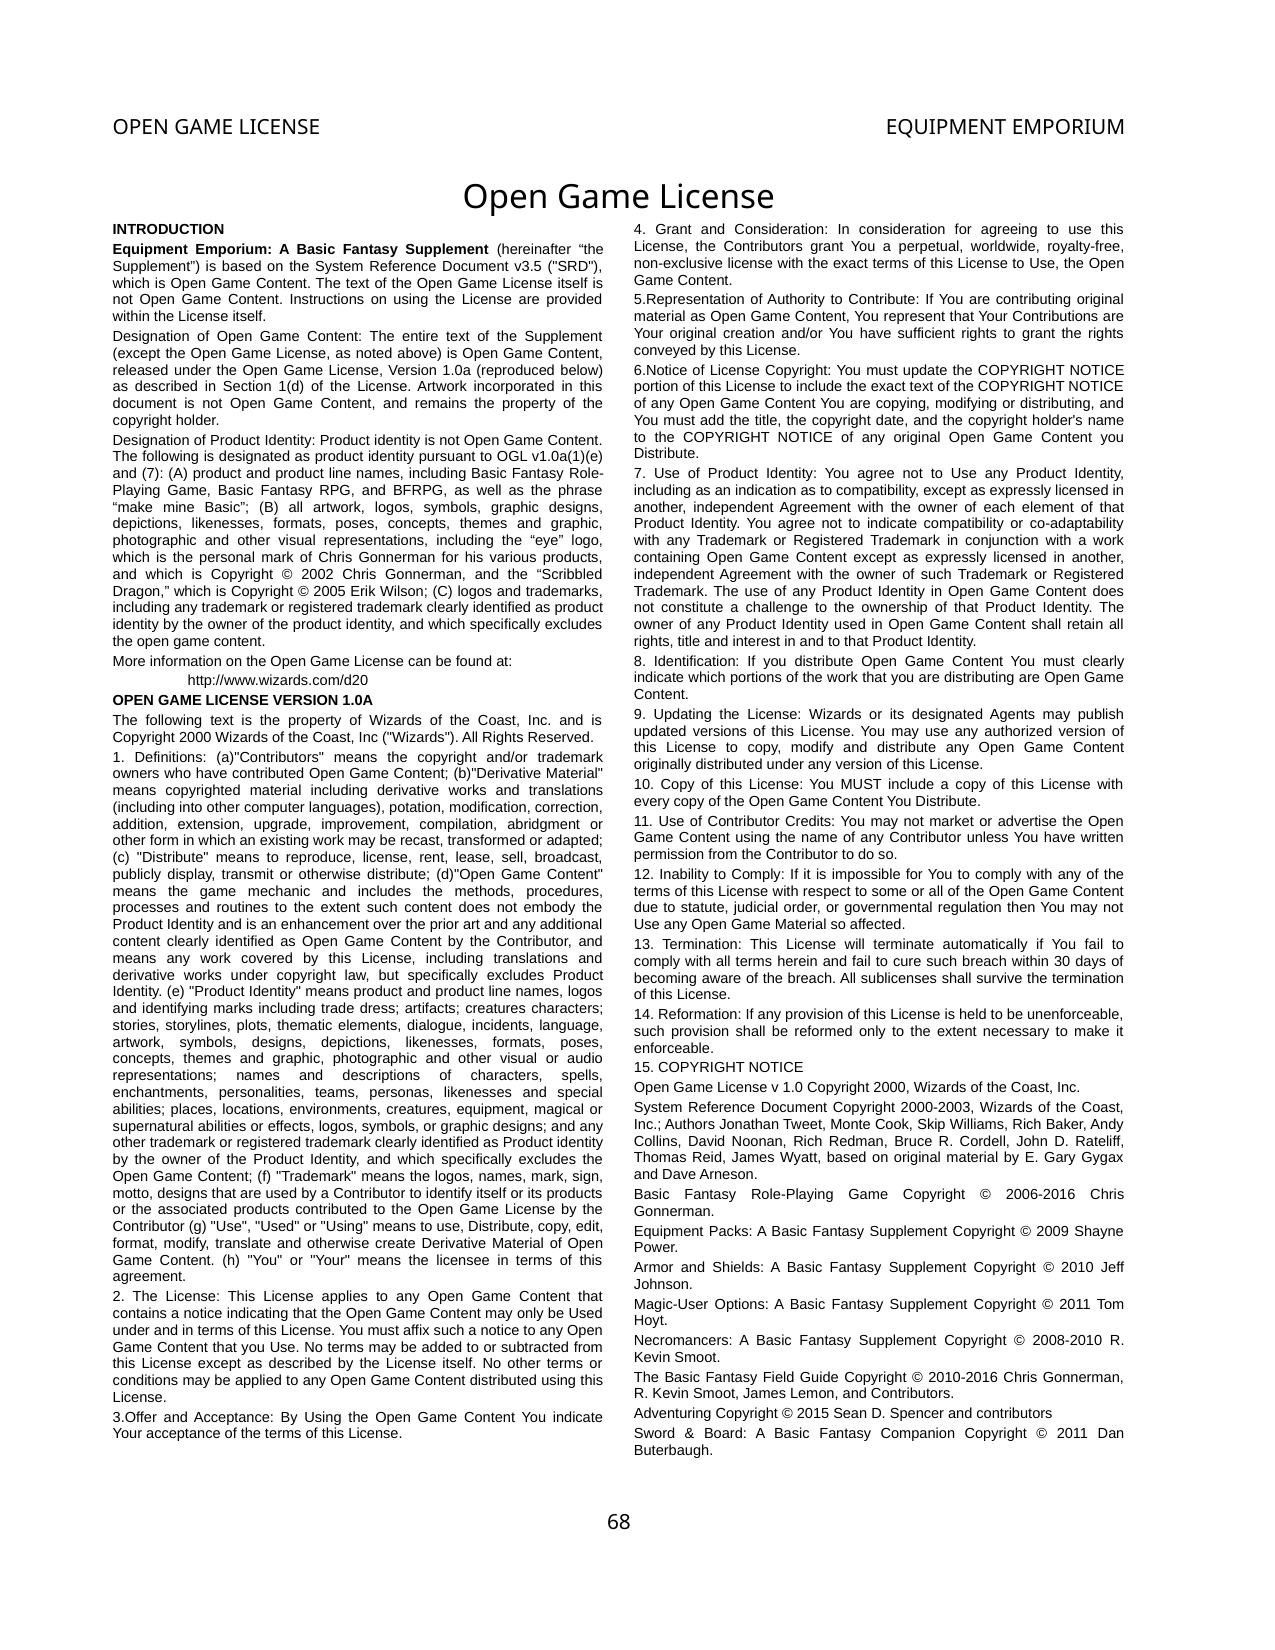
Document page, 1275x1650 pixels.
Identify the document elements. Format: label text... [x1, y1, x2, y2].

text System Reference Document Copyright 2000-2003, Wizards of the Coast, Inc.; Authors Jonathan Tweet, Monte Cook, Skip Williams, Rich Baker, Andy Collins, David Noonan, Rich Redman, Bruce R. Cordell, John D. Rateliff, Thomas Reid, James Wyatt, based on original material by E. Gary Gygax and Dave Arneson. [634, 1099, 1125, 1183]
text INTRODUCTION [112, 221, 604, 238]
text The following text is the property of Wizards of the Coast, Inc. and is Copyright 2000 Wizards of the Coast, Inc ("Wizards"). All Rights Reserved. [112, 712, 604, 745]
text 11. Use of Contributor Credits: You may not market or advertise the Open Game Content using the name of any Contributor unless You have written permission from the Contributor to do so. [634, 812, 1125, 863]
text 8. Identification: If you distribute Open Game Content You must clearly indicate which portions of the work that you are distributing are Open Game Content. [634, 652, 1125, 703]
text 5.Representation of Authority to Contribute: If You are contributing original material as Open Game Content, You represent that Your Contributions are Your original creation and/or You have sufficient rights to grant the rights conveyed by this License. [634, 291, 1125, 358]
text Designation of Product Identity: Product identity is not Open Game Content. The following is designated as product identity pursuant to OGL v1.0a(1)(e) and (7): (A) product and product line names, including Basic Fantasy Role-Playing Game, Basic Fantasy RPG, and BFRPG, as well as the phrase “make mine Basic”; (B) all artwork, logos, symbols, graphic designs, depictions, likenesses, formats, poses, concepts, themes and graphic, photographic and other visual representations, including the “eye” logo, which is the personal mark of Chris Gonnerman for his various products, and which is Copyright © 2002 Chris Gonnerman, and the “Scribbled Dragon,” which is Copyright © 2005 Erik Wilson; (C) logos and trademarks, including any trademark or registered trademark clearly identified as product identity by the owner of the product identity, and which specifically excludes the open game content. [112, 431, 604, 649]
text http://www.wizards.com/d20 [112, 672, 604, 689]
text 10. Copy of this License: You MUST include a copy of this License with every copy of the Open Game Content You Distribute. [634, 776, 1125, 809]
text 13. Termination: This License will terminate automatically if You fail to comply with all terms herein and fail to cure such breach within 30 days of becoming aware of the breach. All sublicenses shall survive the termination of this License. [634, 936, 1125, 1003]
text Designation of Open Game Content: The entire text of the Supplement (except the Open Game License, as noted above) is Open Game Content, released under the Open Game License, Version 1.0a (reproduced below) as described in Section 1(d) of the License. Artwork incorporated in this document is not Open Game Content, and remains the property of the copyright holder. [112, 328, 604, 428]
text 1. Definitions: (a)"Contributors" means the copyright and/or trademark owners who have contributed Open Game Content; (b)"Derivative Material" means copyrighted material including derivative works and translations (including into other computer languages), potation, modification, correction, addition, extension, upgrade, improvement, compilation, abridgment or other form in which an existing work may be recast, transformed or adapted; (c) "Distribute" means to reproduce, license, rent, lease, sell, broadcast, publicly display, transmit or otherwise distribute; (d)"Open Game Content" means the game mechanic and includes the methods, procedures, processes and routines to the extent such content does not embody the Product Identity and is an enhancement over the prior art and any additional content clearly identified as Open Game Content by the Contributor, and means any work covered by this License, including translations and derivative works under copyright law, but specifically excludes Product Identity. (e) "Product Identity" means product and product line names, logos and identifying marks including trade dress; artifacts; creatures characters; stories, storylines, plots, thematic elements, dialogue, incidents, language, artwork, symbols, designs, depictions, likenesses, formats, poses, concepts, themes and graphic, photographic and other visual or audio representations; names and descriptions of characters, spells, enchantments, personalities, teams, personas, likenesses and special abilities; places, locations, environments, creatures, equipment, magical or supernatural abilities or effects, logos, symbols, or graphic designs; and any other trademark or registered trademark clearly identified as Product identity by the owner of the Product Identity, and which specifically excludes the Open Game Content; (f) "Trademark" means the logos, names, mark, sign, motto, designs that are used by a Contributor to identify itself or its products or the associated products contributed to the Open Game License by the Contributor (g) "Use", "Used" or "Using" means to use, Distribute, copy, edit, format, modify, translate and otherwise create Derivative Material of Open Game Content. (h) "You" or "Your" means the licensee in terms of this agreement. [112, 748, 604, 1285]
subtitle Open Game License [112, 172, 1125, 218]
text Armor and Shields: A Basic Fantasy Supplement Copyright © 2010 Jeff Johnson. [634, 1259, 1125, 1292]
text Open Game License v 1.0 Copyright 2000, Wizards of the Coast, Inc. [634, 1079, 1125, 1096]
text OPEN GAME LICENSE VERSION 1.0A [112, 692, 604, 709]
text Magic-User Options: A Basic Fantasy Supplement Copyright © 2011 Tom Hoyt. [634, 1295, 1125, 1329]
text 15. COPYRIGHT NOTICE [634, 1059, 1125, 1076]
text 4. Grant and Consideration: In consideration for agreeing to use this License, the Contributors grant You a perpetual, worldwide, royalty-free, non-exclusive license with the exact terms of this License to Use, the Open Game Content. [634, 221, 1125, 288]
text 7. Use of Product Identity: You agree not to Use any Product Identity, including as an indication as to compatibility, except as expressly licensed in another, independent Agreement with the owner of each element of that Product Identity. You agree not to indicate compatibility or co-adaptability with any Trademark or Registered Trademark in conjunction with a work containing Open Game Content except as expressly licensed in another, independent Agreement with the owner of such Trademark or Registered Trademark. The use of any Product Identity in Open Game Content does not constitute a challenge to the ownership of that Product Identity. The owner of any Product Identity used in Open Game Content shall retain all rights, title and interest in and to that Product Identity. [634, 465, 1125, 649]
text Equipment Emporium: A Basic Fantasy Supplement (hereinafter “the Supplement”) is based on the System Reference Document v3.5 ("SRD"), which is Open Game Content. The text of the Open Game License itself is not Open Game Content. Instructions on using the License are provided within the License itself. [112, 241, 604, 324]
text Basic Fantasy Role-Playing Game Copyright © 2006-2016 Chris Gonnerman. [634, 1186, 1125, 1219]
text Necromancers: A Basic Fantasy Supplement Copyright © 2008-2010 R. Kevin Smoot. [634, 1332, 1125, 1365]
text 2. The License: This License applies to any Open Game Content that contains a notice indicating that the Open Game Content may only be Used under and in terms of this License. You must affix such a notice to any Open Game Content that you Use. No terms may be added to or subtracted from this License except as described by the License itself. No other terms or conditions may be applied to any Open Game Content distributed using this License. [112, 1288, 604, 1405]
text 6.Notice of License Copyright: You must update the COPYRIGHT NOTICE portion of this License to include the exact text of the COPYRIGHT NOTICE of any Open Game Content You are copying, modifying or distributing, and You must add the title, the copyright date, and the copyright holder's name to the COPYRIGHT NOTICE of any original Open Game Content you Distribute. [634, 361, 1125, 462]
text Equipment Packs: A Basic Fantasy Supplement Copyright © 2009 Shayne Power. [634, 1222, 1125, 1256]
text The Basic Fantasy Field Guide Copyright © 2010-2016 Chris Gonnerman, R. Kevin Smoot, James Lemon, and Contributors. [634, 1368, 1125, 1402]
text More information on the Open Game License can be found at: [112, 652, 604, 669]
text 3.Offer and Acceptance: By Using the Open Game Content You indicate Your acceptance of the terms of this License. [112, 1408, 604, 1442]
text 14. Reformation: If any provision of this License is held to be unenforceable, such provision shall be reformed only to the extent necessary to make it enforceable. [634, 1006, 1125, 1056]
text 9. Updating the License: Wizards or its designated Agents may publish updated versions of this License. You may use any authorized version of this License to copy, modify and distribute any Open Game Content originally distributed under any version of this License. [634, 706, 1125, 773]
text Adventuring Copyright © 2015 Sean D. Spencer and contributors [634, 1405, 1125, 1422]
text 12. Inability to Comply: If it is impossible for You to comply with any of the terms of this License with respect to some or all of the Open Game Content due to statute, judicial order, or governmental regulation then You may not Use any Open Game Material so affected. [634, 866, 1125, 933]
text Sword & Board: A Basic Fantasy Companion Copyright © 2011 Dan Buterbaugh. [634, 1425, 1125, 1458]
